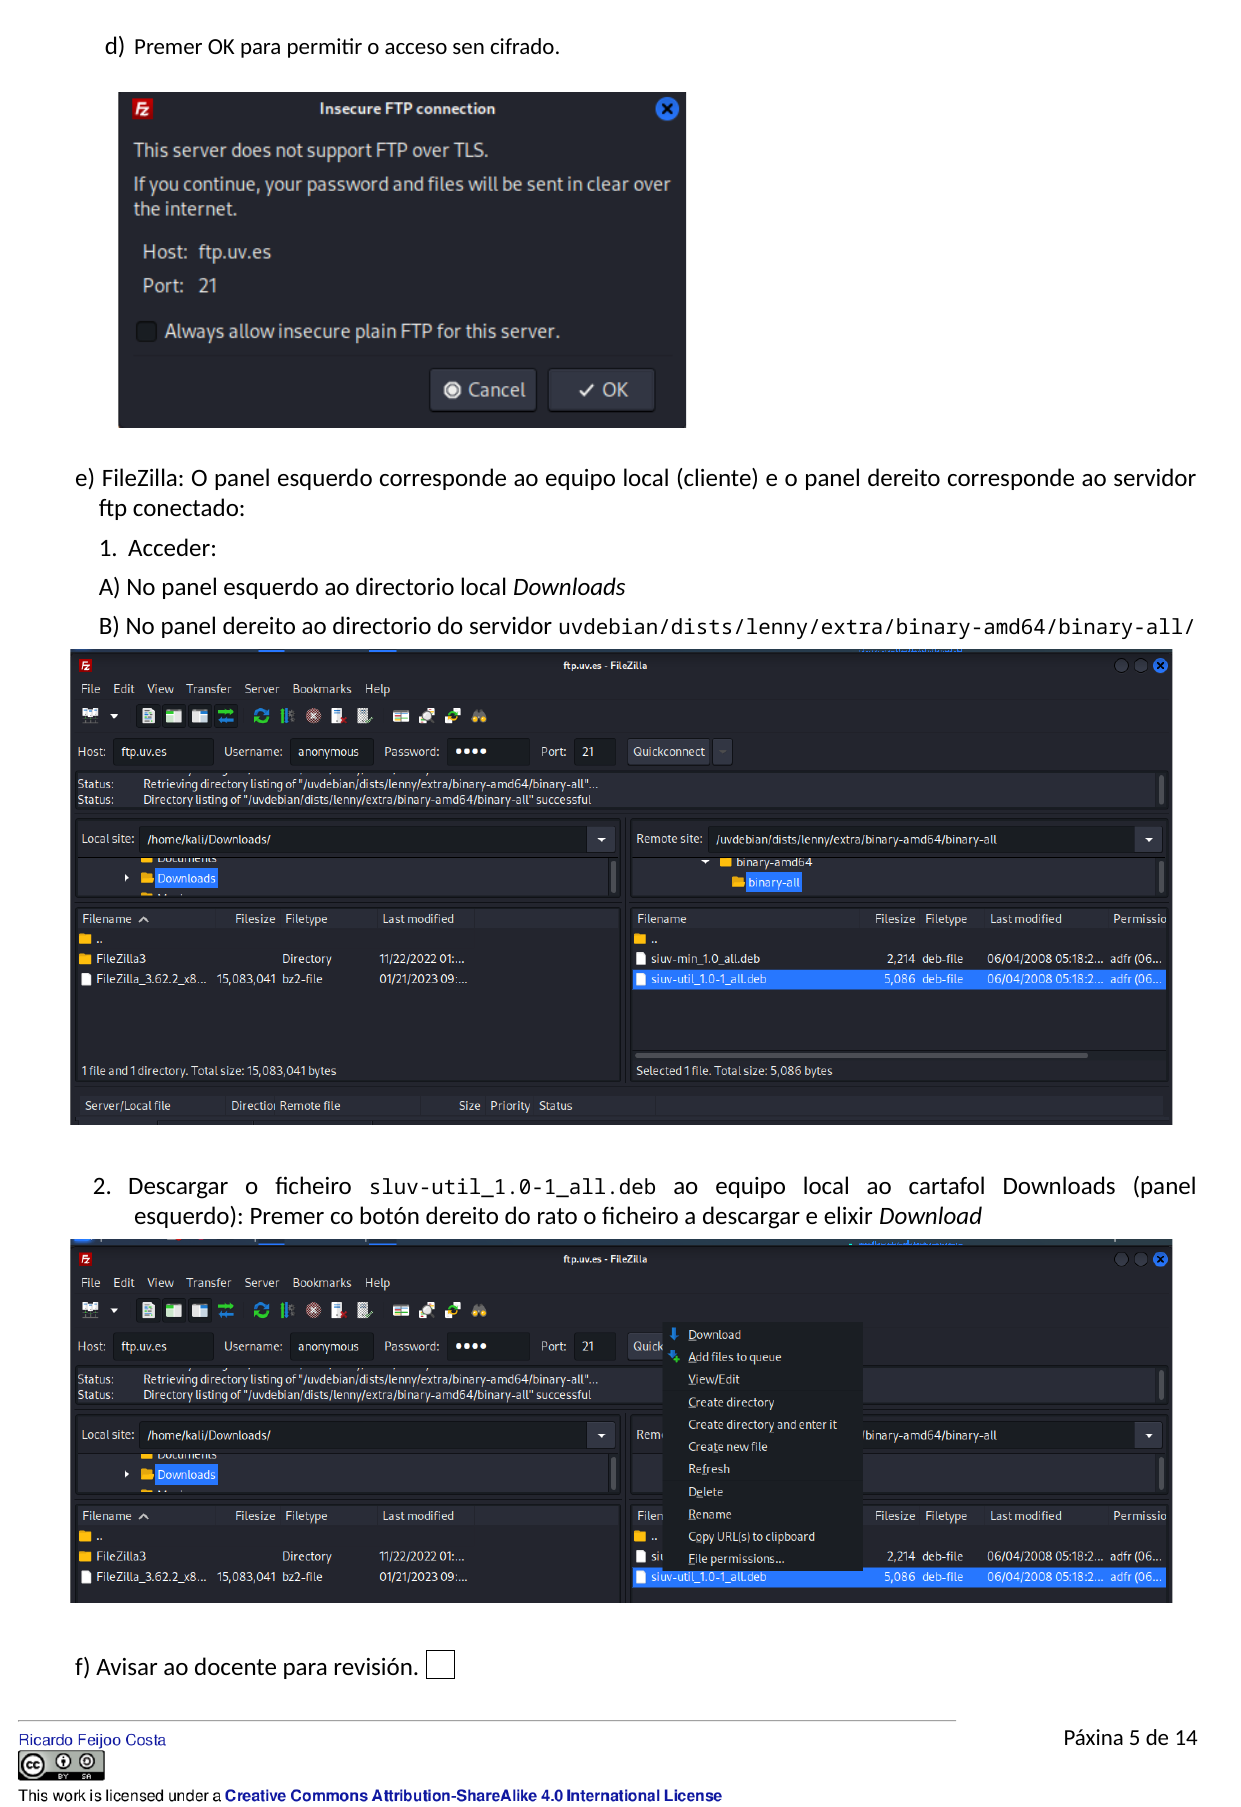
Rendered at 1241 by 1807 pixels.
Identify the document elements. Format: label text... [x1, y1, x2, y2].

picture [118, 92, 687, 428]
picture [70, 1239, 1173, 1603]
list Premer OK para permitir o acceso sen cifrado. [104, 30, 1197, 60]
picture [8, 1715, 957, 1806]
list A) No panel esquerdo ao directorio local Downloads [63, 571, 1197, 601]
list B) No panel dereito ao directorio do servidor uvdebian/dists/lenny/extra/binary-amd64/binary-all/ [63, 610, 1197, 641]
list Acceder: [98, 532, 1197, 562]
text f) Avisar ao docente para revisión. [75, 1651, 1197, 1681]
list Descargar o ficheiro sluv-util_1.0-1_all.deb ao equipo local ao cartafol Downloads (panel esquerdo): Premer co botón dereito do rato o ficheiro a descargar e elixir Download [93, 1170, 1197, 1231]
text e) FileZilla: O panel esquerdo corresponde ao equipo local (cliente) e o panel dereito corresponde ao servidor ftp conectado: [75, 462, 1197, 523]
picture [70, 649, 1173, 1125]
